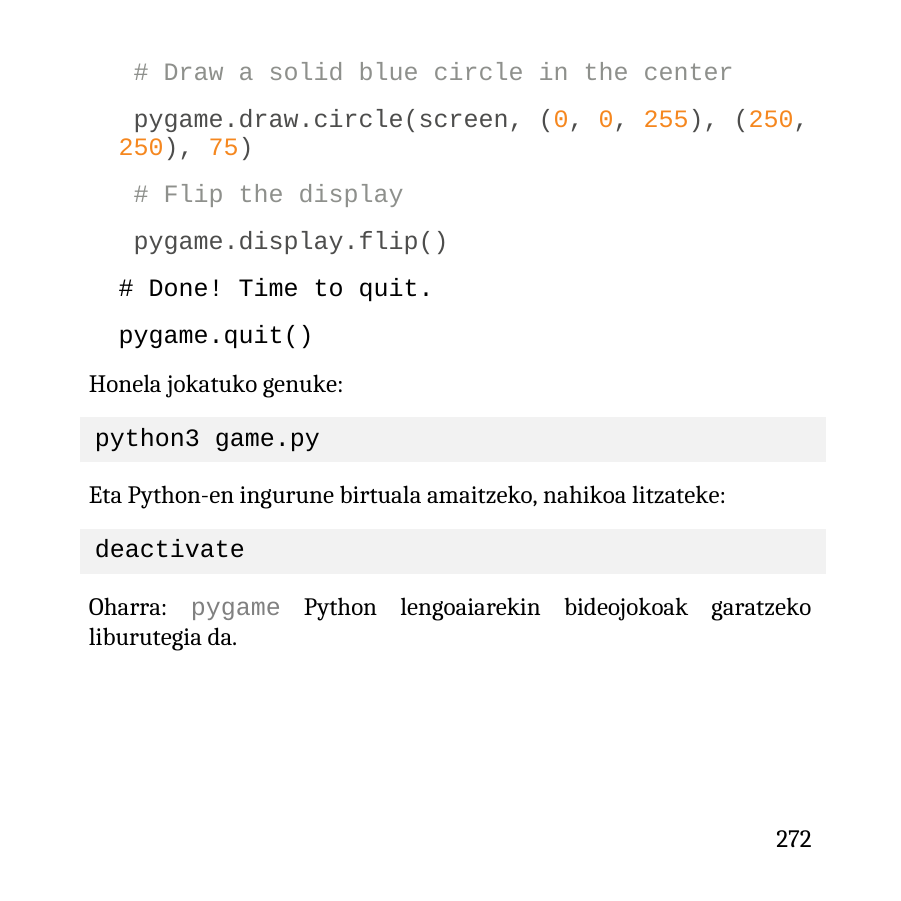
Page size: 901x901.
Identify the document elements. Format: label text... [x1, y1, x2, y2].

text Eta Python-en ingurune birtuala amaitzeko, nahikoa litzateke: [89, 481, 811, 510]
text pygame.quit() [118, 323, 811, 351]
text pygame.display.flip() [118, 229, 811, 257]
text # Done! Time to quit. [118, 276, 811, 304]
text # Draw a solid blue circle in the center [118, 59, 811, 87]
text Oharra: pygame Python lengoaiarekin bideojokoak garatzeko liburutegia da. [89, 592, 811, 651]
text deactivate [86, 535, 820, 567]
text # Flip the display [118, 182, 811, 210]
text Honela jokatuko genuke: [89, 370, 811, 399]
text pygame.draw.circle(screen, (0, 0, 255), (250, 250), 75) [118, 106, 811, 163]
text python3 game.py [86, 424, 820, 456]
